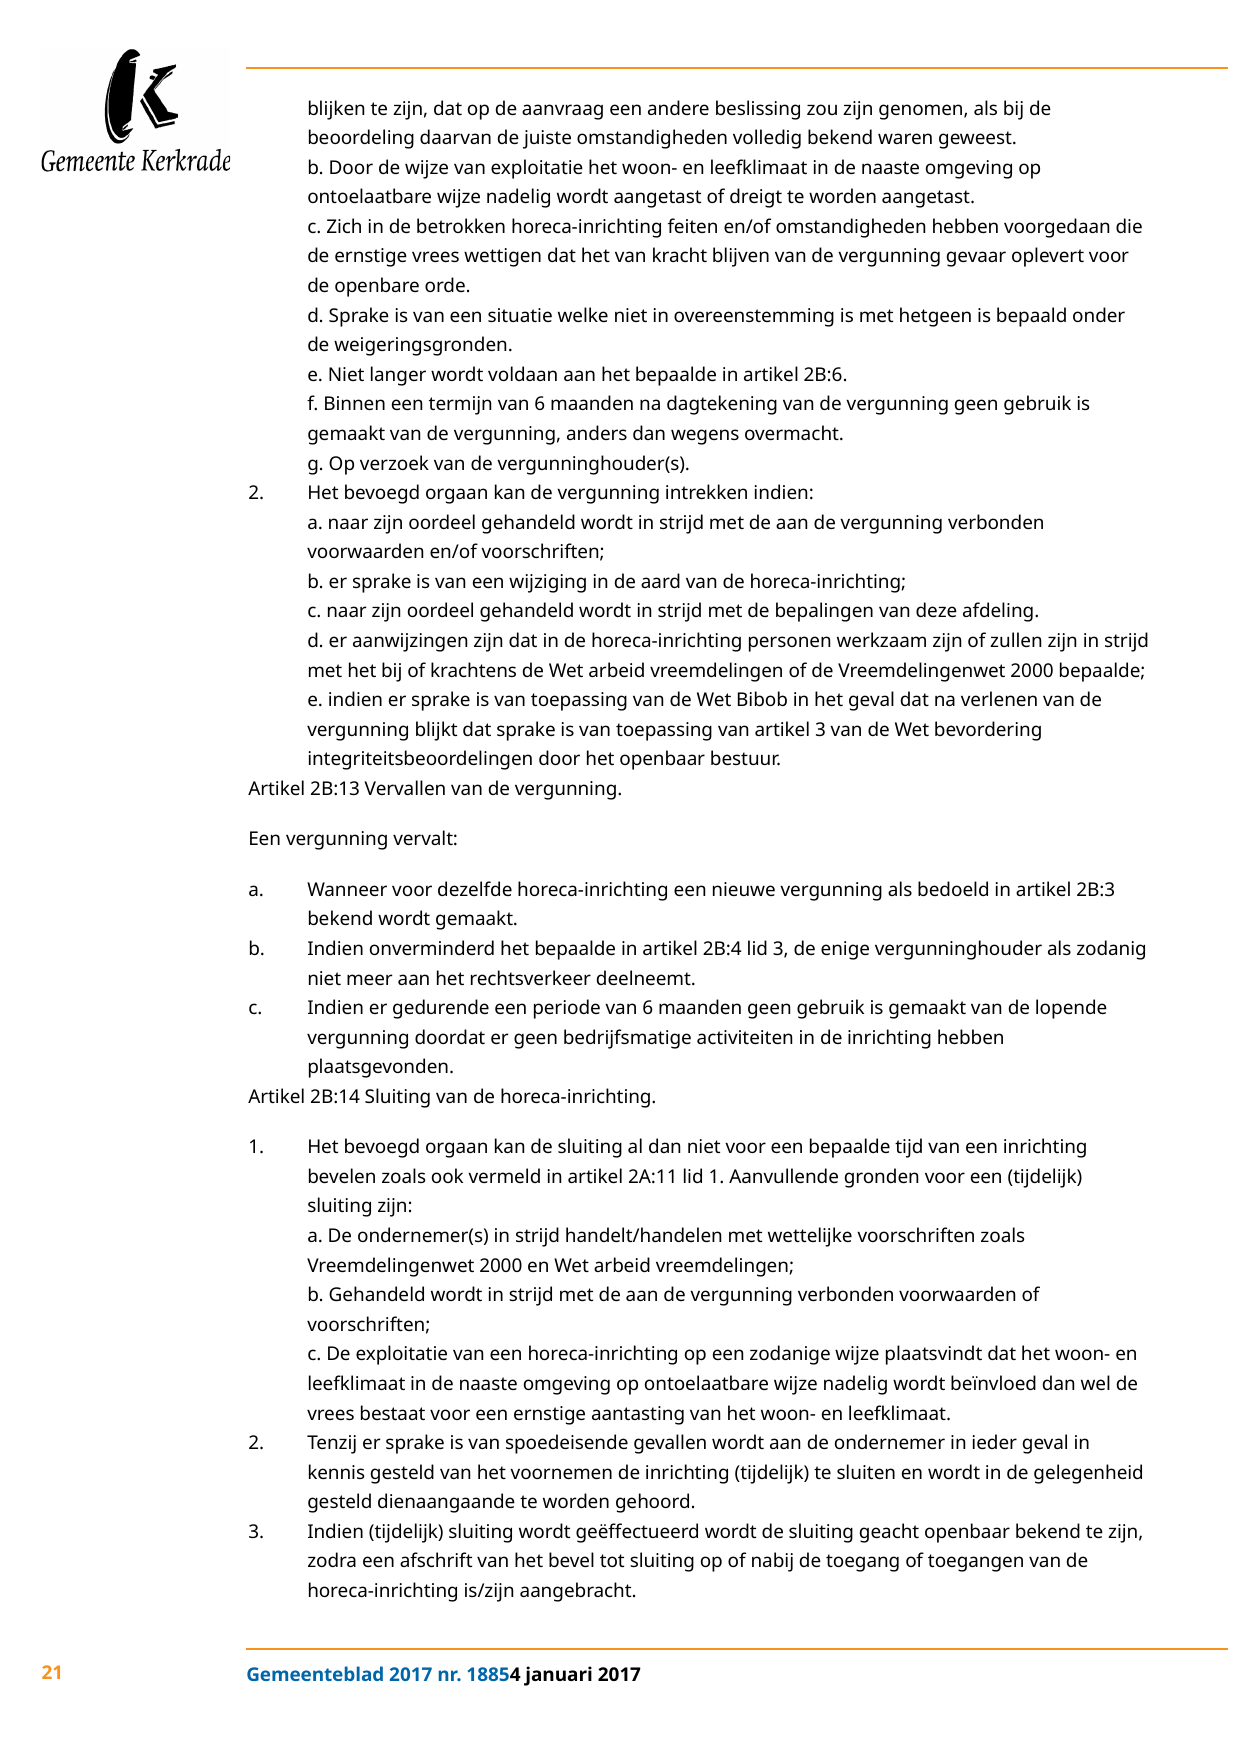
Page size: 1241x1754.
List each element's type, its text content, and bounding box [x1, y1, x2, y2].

list c. Zich in de betrokken horeca-inrichting feiten en/of omstandigheden hebben voorgedaan die de ernstige vrees wettigen dat het van kracht blijven van de vergunning gevaar oplevert voor de openbare orde. [248, 213, 1152, 298]
list f. Binnen een termijn van 6 maanden na dagtekening van de vergunning geen gebruik is gemaakt van de vergunning, anders dan wegens overmacht. [248, 391, 1152, 446]
text Een vergunning vervalt: [248, 826, 1152, 851]
list b. Gehandeld wordt in strijd met de aan de vergunning verbonden voorwaarden of voorschriften; [248, 1281, 1152, 1337]
list Indien onverminderd het bepaalde in artikel 2B:4 lid 3, de enige vergunninghouder als zodanig niet meer aan het rechtsverkeer deelneemt. [248, 935, 1152, 991]
list Het bevoegd orgaan kan de vergunning intrekken indien: [248, 479, 1152, 505]
list d. Sprake is van een situatie welke niet in overeenstemming is met hetgeen is bepaald onder de weigeringsgronden. [248, 302, 1152, 357]
list c. De exploitatie van een horeca-inrichting op een zodanige wijze plaatsvindt dat het woon- en leefklimaat in de naaste omgeving op ontoelaatbare wijze nadelig wordt beïnvloed dan wel de vrees bestaat voor een ernstige aantasting van het woon- en leefklimaat. [248, 1341, 1152, 1426]
list blijken te zijn, dat op de aanvraag een andere beslissing zou zijn genomen, als bij de beoordeling daarvan de juiste omstandigheden volledig bekend waren geweest. [248, 95, 1152, 150]
list Indien (tijdelijk) sluiting wordt geëffectueerd wordt de sluiting geacht openbaar bekend te zijn, zodra een afschrift van het bevel tot sluiting op of nabij de toegang of toegangen van de horeca-inrichting is/zijn aangebracht. [248, 1518, 1152, 1603]
list b. er sprake is van een wijziging in de aard van de horeca-inrichting; [248, 568, 1152, 594]
list Het bevoegd orgaan kan de sluiting al dan niet voor een bepaalde tijd van een inrichting bevelen zoals ook vermeld in artikel 2A:11 lid 1. Aanvullende gronden voor een (tijdelijk) sluiting zijn: [248, 1133, 1152, 1218]
list Indien er gedurende een periode van 6 maanden geen gebruik is gemaakt van de lopende vergunning doordat er geen bedrijfsmatige activiteiten in de inrichting hebben plaatsgevonden. [248, 994, 1152, 1079]
list b. Door de wijze van exploitatie het woon- en leefklimaat in de naaste omgeving op ontoelaatbare wijze nadelig wordt aangetast of dreigt te worden aangetast. [248, 154, 1152, 209]
list a. naar zijn oordeel gehandeld wordt in strijd met de aan de vergunning verbonden voorwaarden en/of voorschriften; [248, 509, 1152, 564]
text Artikel 2B:14 Sluiting van de horeca-inrichting. [248, 1083, 1152, 1109]
list d. er aanwijzingen zijn dat in de horeca-inrichting personen werkzaam zijn of zullen zijn in strijd met het bij of krachtens de Wet arbeid vreemdelingen of de Vreemdelingenwet 2000 bepaalde; [248, 627, 1152, 683]
list a. De ondernemer(s) in strijd handelt/handelen met wettelijke voorschriften zoals Vreemdelingenwet 2000 en Wet arbeid vreemdelingen; [248, 1222, 1152, 1278]
list e. indien er sprake is van toepassing van de Wet Bibob in het geval dat na verlenen van de vergunning blijkt dat sprake is van toepassing van artikel 3 van de Wet bevordering integriteitsbeoordelingen door het openbaar bestuur. [248, 686, 1152, 771]
text Artikel 2B:13 Vervallen van de vergunning. [248, 775, 1152, 801]
list c. naar zijn oordeel gehandeld wordt in strijd met de bepalingen van deze afdeling. [248, 598, 1152, 623]
list e. Niet langer wordt voldaan aan het bepaalde in artikel 2B:6. [248, 361, 1152, 387]
list Wanneer voor dezelfde horeca-inrichting een nieuwe vergunning als bedoeld in artikel 2B:3 bekend wordt gemaakt. [248, 876, 1152, 931]
picture [41, 47, 231, 172]
list g. Op verzoek van de vergunninghouder(s). [248, 450, 1152, 476]
list Tenzij er sprake is van spoedeisende gevallen wordt aan de ondernemer in ieder geval in kennis gesteld van het voornemen de inrichting (tijdelijk) te sluiten en wordt in de gelegenheid gesteld dienaangaande te worden gehoord. [248, 1429, 1152, 1514]
